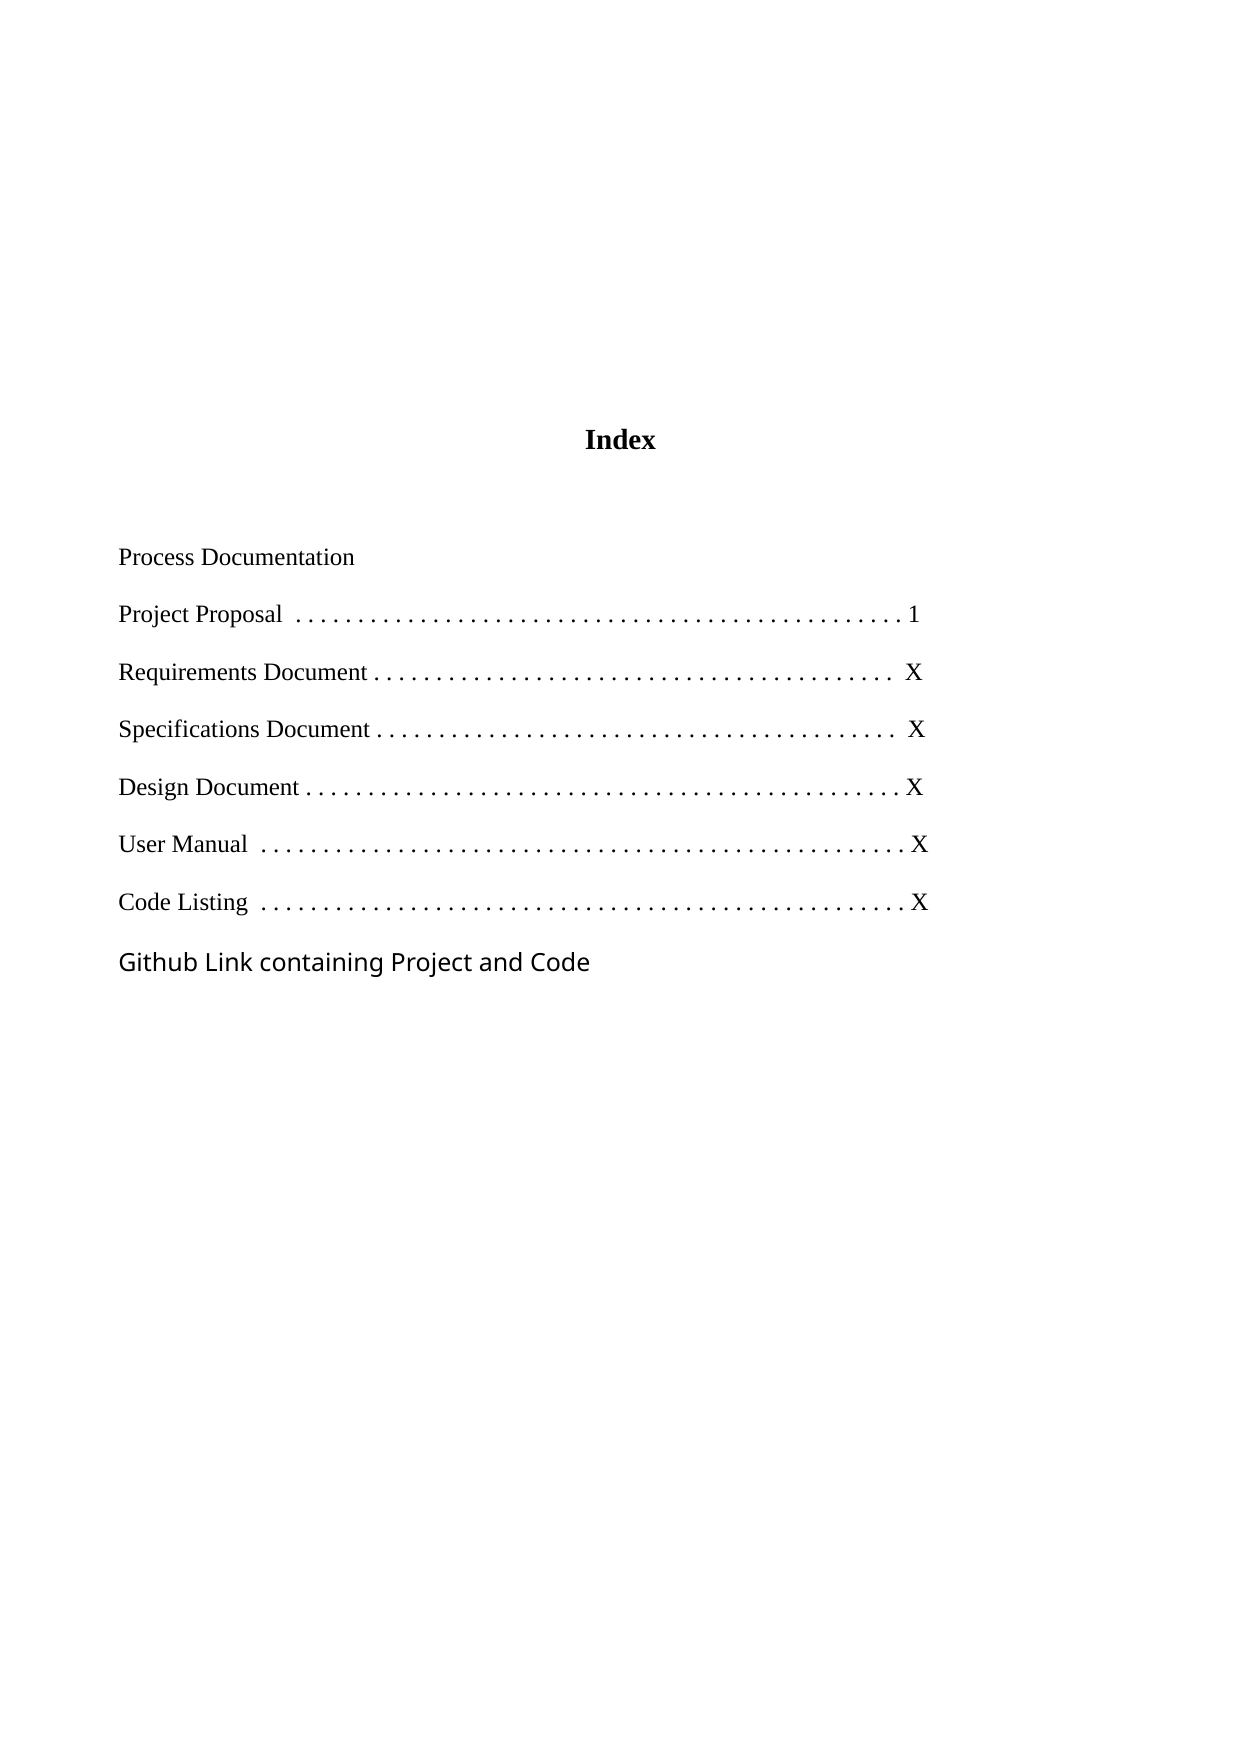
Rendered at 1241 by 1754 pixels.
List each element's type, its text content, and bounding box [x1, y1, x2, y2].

text Design Document . . . . . . . . . . . . . . . . . . . . . . . . . . . . . . . . . . . . . . . . . . . . . . . . X [118, 772, 1122, 801]
text Process Documentation [118, 542, 1122, 571]
text Github Link containing Project and Code [118, 944, 1122, 978]
text Index [118, 422, 1122, 456]
text Code Listing . . . . . . . . . . . . . . . . . . . . . . . . . . . . . . . . . . . . . . . . . . . . . . . . . . . . X [118, 887, 1122, 916]
text Project Proposal . . . . . . . . . . . . . . . . . . . . . . . . . . . . . . . . . . . . . . . . . . . . . . . . . 1 [118, 599, 1122, 628]
text Specifications Document . . . . . . . . . . . . . . . . . . . . . . . . . . . . . . . . . . . . . . . . . . X [118, 714, 1122, 743]
text User Manual . . . . . . . . . . . . . . . . . . . . . . . . . . . . . . . . . . . . . . . . . . . . . . . . . . . . X [118, 829, 1122, 858]
text Requirements Document . . . . . . . . . . . . . . . . . . . . . . . . . . . . . . . . . . . . . . . . . . X [118, 657, 1122, 686]
